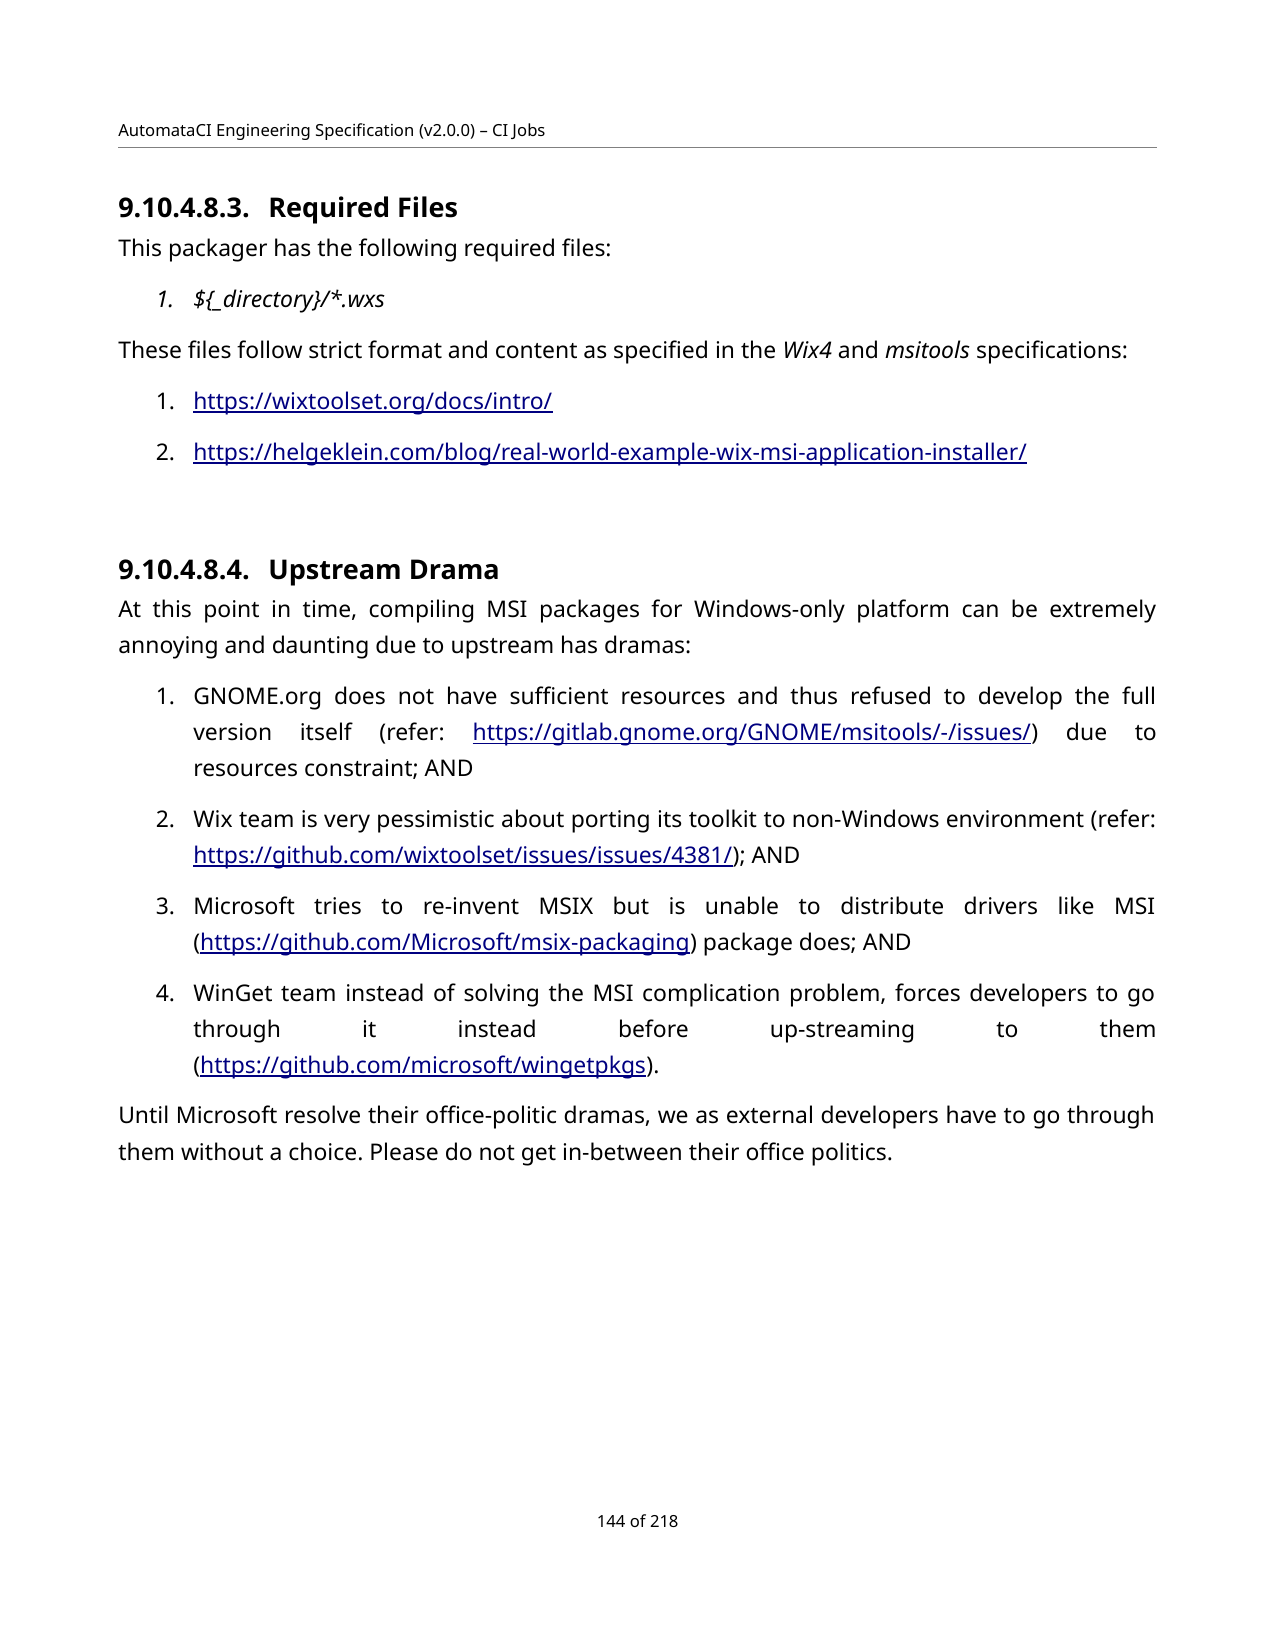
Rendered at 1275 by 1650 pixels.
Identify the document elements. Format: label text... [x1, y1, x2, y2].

text These files follow strict format and content as specified in the Wix4 and msitools specifications: [118, 334, 1157, 365]
list Wix team is very pessimistic about porting its toolkit to non-Windows environment (refer: https://github.com/wixtoolset/issues/issues/4381/); AND [156, 803, 1157, 870]
text This packager has the following required files: [118, 232, 1157, 263]
list https://wixtoolset.org/docs/intro/ [156, 385, 1157, 416]
list ${_directory}/*.wxs [156, 283, 1157, 314]
list WinGet team instead of solving the MSI complication problem, forces developers to go through it instead before up-streaming to them (https://github.com/microsoft/wingetpkgs). [156, 977, 1157, 1080]
list https://helgeklein.com/blog/real-world-example-wix-msi-application-installer/ [156, 436, 1157, 467]
list Microsoft tries to re-invent MSIX but is unable to distribute drivers like MSI (https://github.com/Microsoft/msix-packaging) package does; AND [156, 890, 1157, 957]
subtitle Required Files [118, 189, 1157, 226]
list GNOME.org does not have sufficient resources and thus refused to develop the full version itself (refer: https://gitlab.gnome.org/GNOME/msitools/-/issues/) due to resources constraint; AND [156, 680, 1157, 783]
text Until Microsoft resolve their office-politic dramas, we as external developers have to go through them without a choice. Please do not get in-between their office politics. [118, 1099, 1157, 1167]
subtitle Upstream Drama [118, 550, 1157, 587]
text At this point in time, compiling MSI packages for Windows-only platform can be extremely annoying and daunting due to upstream has dramas: [118, 593, 1157, 660]
